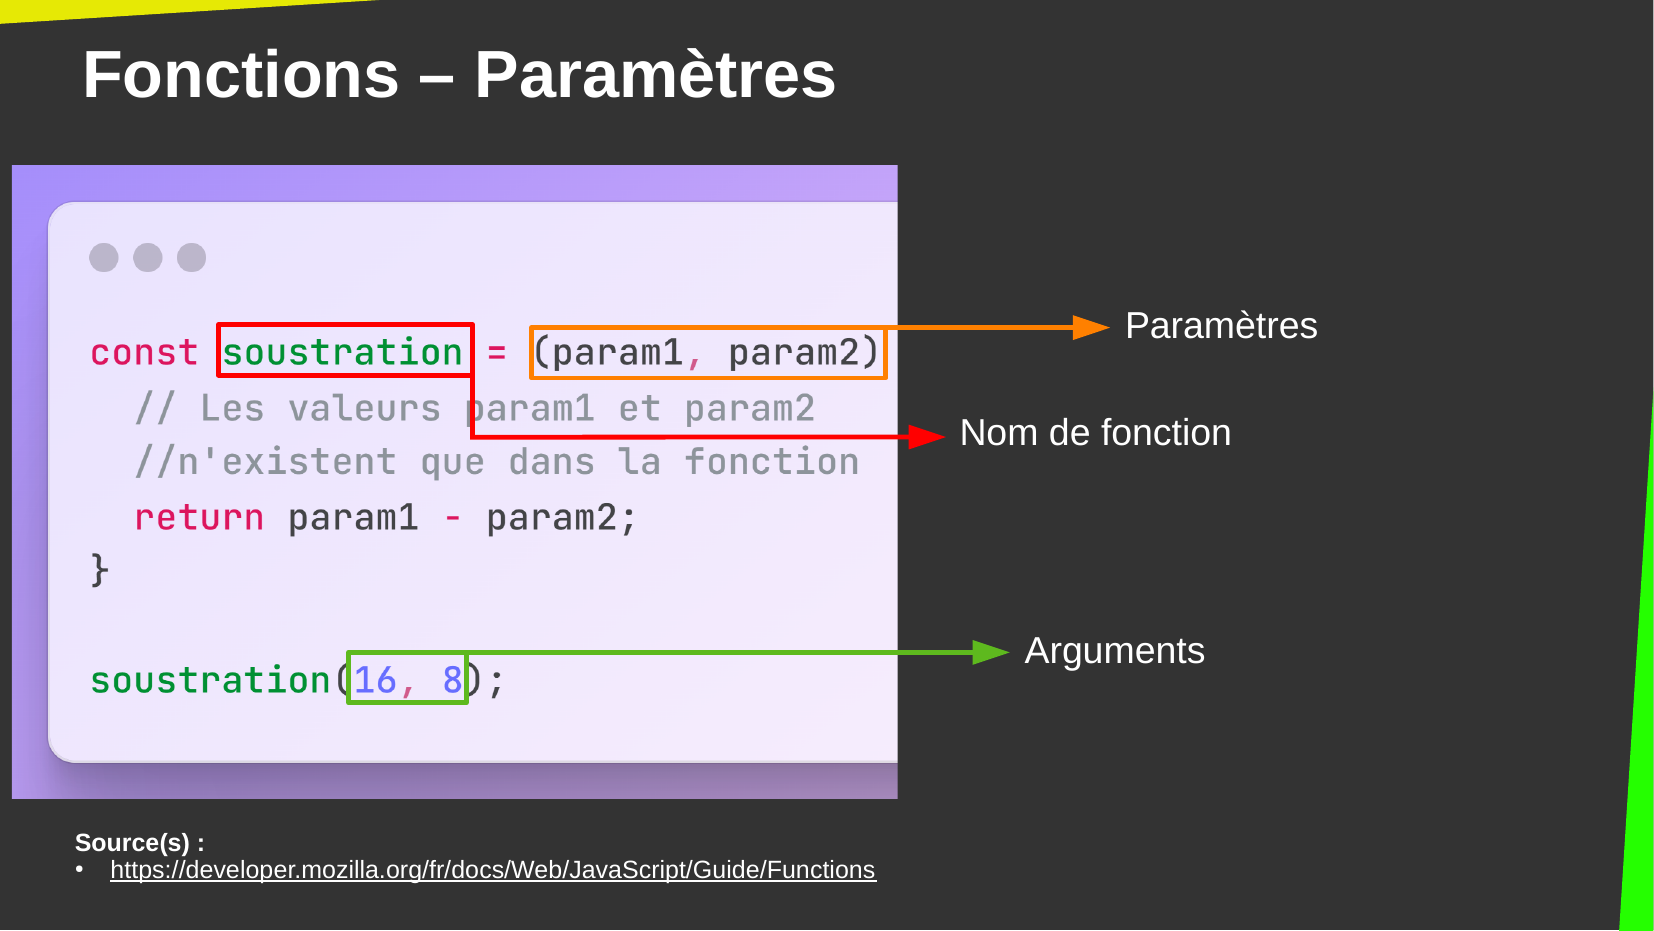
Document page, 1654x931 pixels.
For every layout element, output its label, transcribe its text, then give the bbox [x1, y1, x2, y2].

text_box Source(s) : https://developer.mozilla.org/fr/docs/Web/JavaScript/Guide/Functions [60, 820, 1583, 892]
picture [11, 165, 898, 800]
picture [351, 655, 464, 700]
text_box Arguments [1009, 622, 1258, 680]
text_box Paramètres [1110, 297, 1359, 355]
picture [534, 330, 883, 376]
text_box Nom de fonction [944, 403, 1264, 473]
picture [221, 327, 470, 373]
text_box [1619, 379, 1654, 931]
title Fonctions – Paramètres [82, 37, 1571, 114]
text_box [0, 0, 380, 24]
